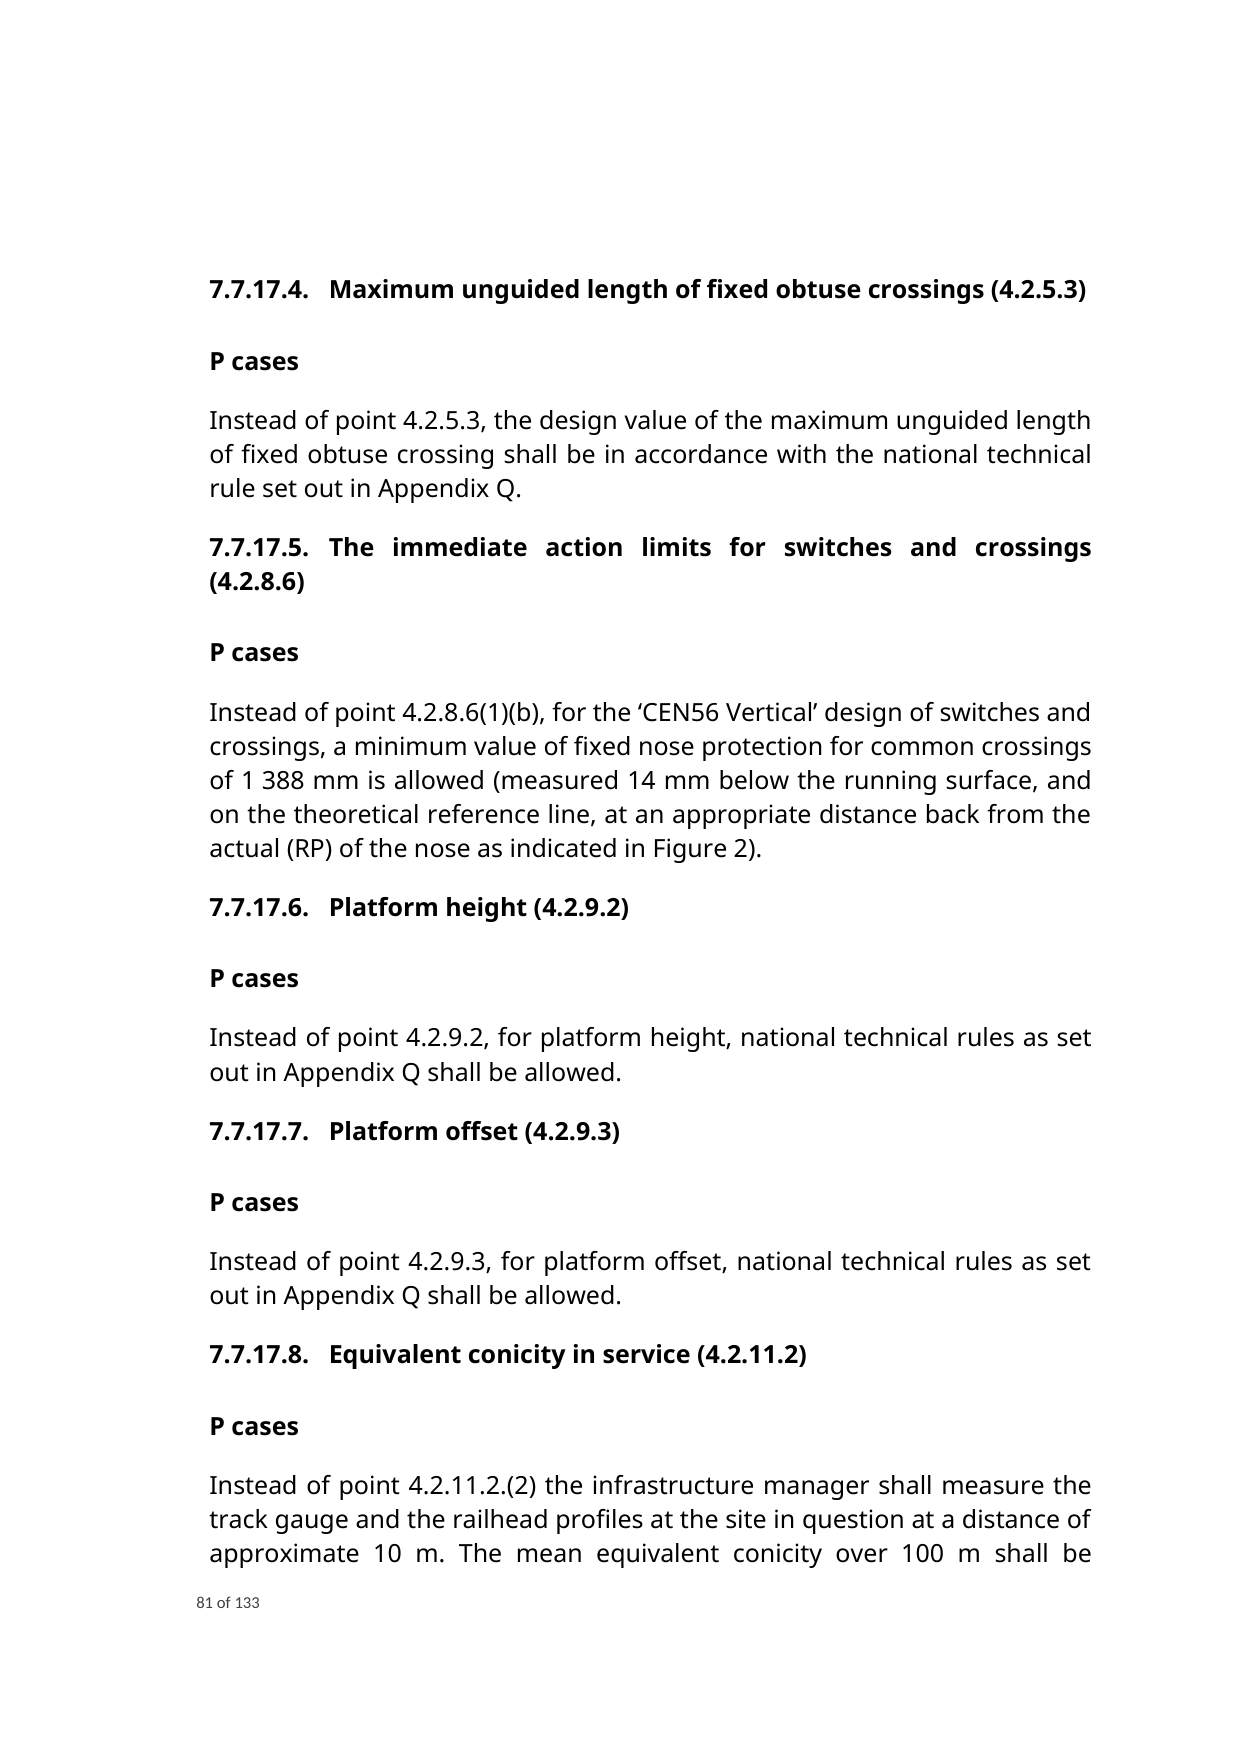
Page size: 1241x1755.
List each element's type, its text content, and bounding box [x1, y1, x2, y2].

text P cases [209, 343, 1093, 377]
text 7.7.17.7. Platform offset (4.2.9.3) [209, 1113, 1093, 1147]
text Instead of point 4.2.5.3, the design value of the maximum unguided length of fixed obtuse crossing shall be in accordance with the national technical rule set out in Appendix Q. [209, 402, 1093, 504]
text P cases [209, 961, 1093, 995]
text Instead of point 4.2.8.6(1)(b), for the ‘CEN56 Vertical’ design of switches and crossings, a minimum value of fixed nose protection for common crossings of 1 388 mm is allowed (measured 14 mm below the running surface, and on the theoretical reference line, at an appropriate distance back from the actual (RP) of the nose as indicated in Figure 2). [209, 694, 1093, 864]
text P cases [209, 1408, 1093, 1443]
text 7.7.17.4. Maximum unguided length of fixed obtuse crossings (4.2.5.3) [209, 272, 1093, 306]
text 7.7.17.5. The immediate action limits for switches and crossings (4.2.8.6) [209, 529, 1093, 598]
text P cases [209, 1185, 1093, 1219]
text Instead of point 4.2.11.2.(2) the infrastructure manager shall measure the track gauge and the railhead profiles at the site in question at a distance of approximate 10 m. The mean equivalent conicity over 100 m shall be [209, 1468, 1093, 1570]
text Instead of point 4.2.9.3, for platform offset, national technical rules as set out in Appendix Q shall be allowed. [209, 1244, 1093, 1312]
text 7.7.17.8. Equivalent conicity in service (4.2.11.2) [209, 1337, 1093, 1371]
text P cases [209, 635, 1093, 669]
text 7.7.17.6. Platform height (4.2.9.2) [209, 889, 1093, 923]
text Instead of point 4.2.9.2, for platform height, national technical rules as set out in Appendix Q shall be allowed. [209, 1020, 1093, 1088]
